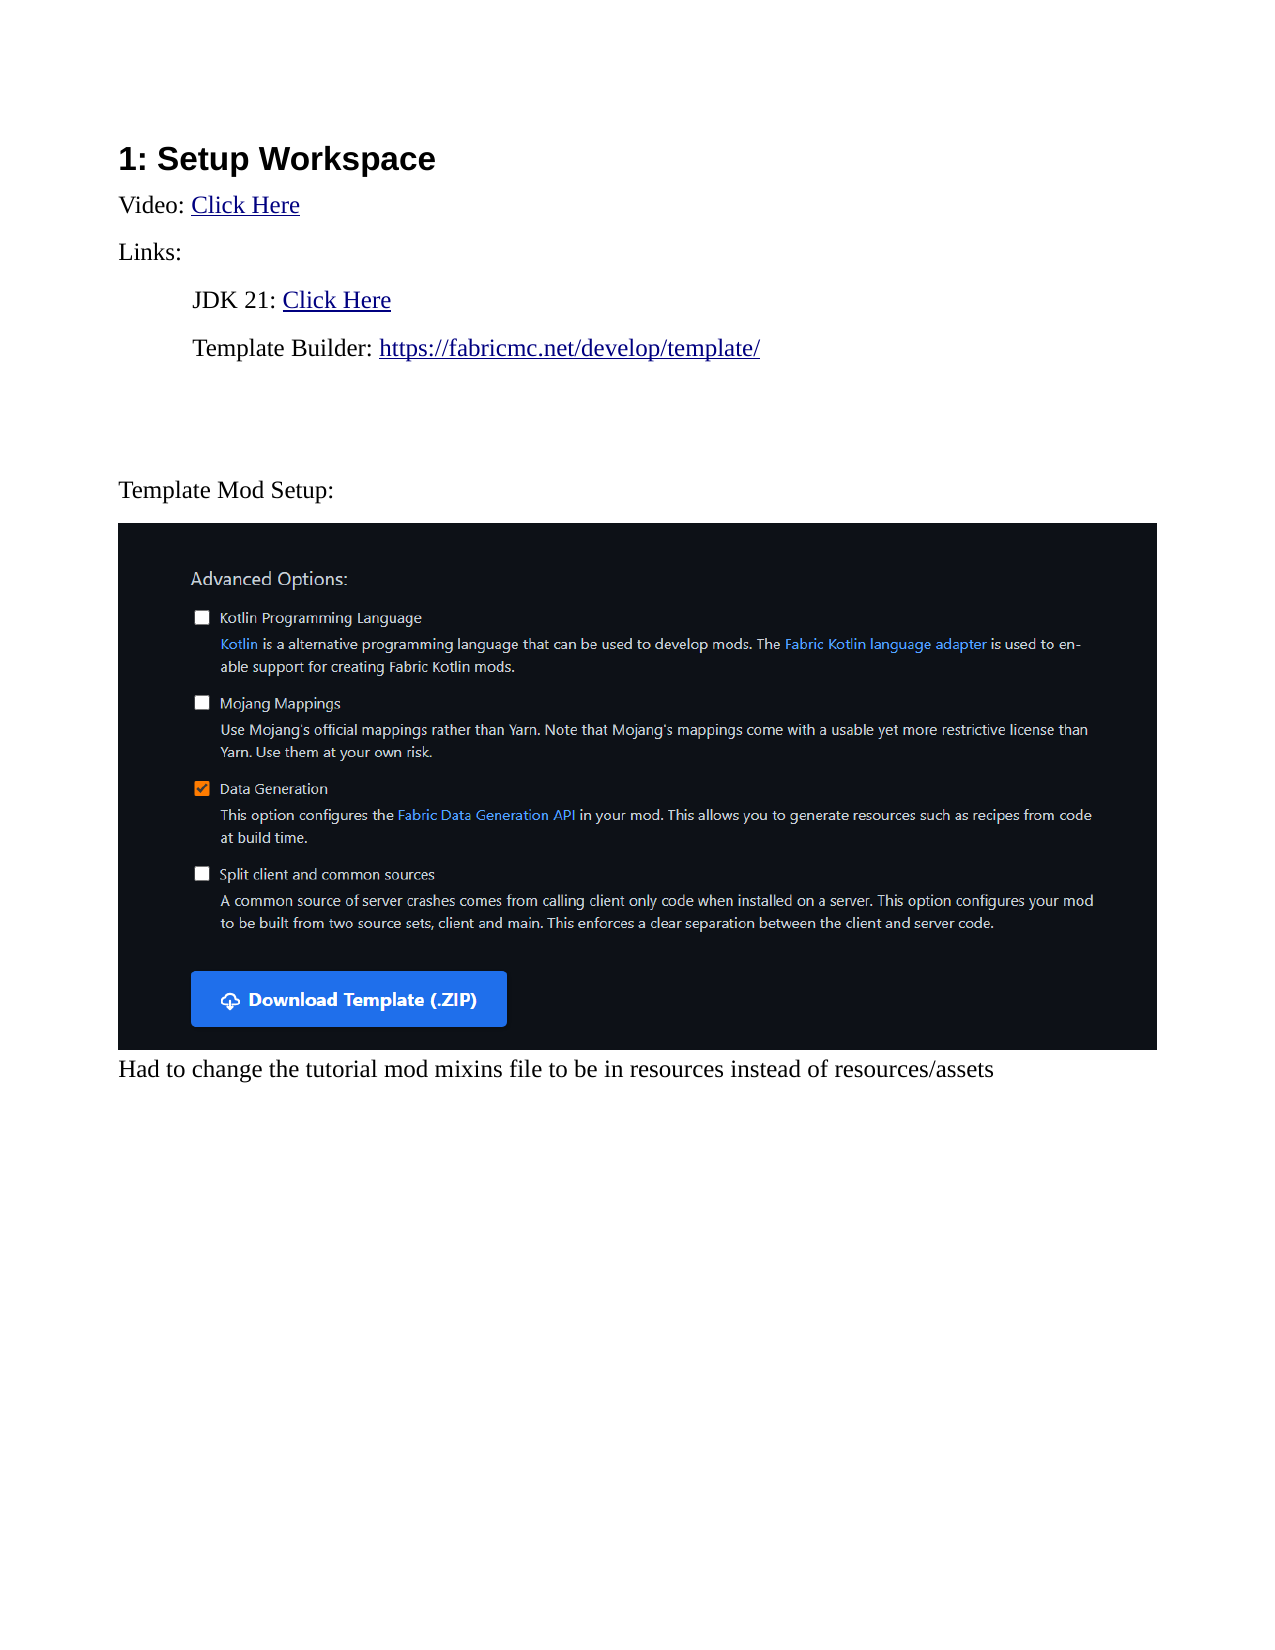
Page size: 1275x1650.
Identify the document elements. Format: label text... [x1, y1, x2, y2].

text Template Builder: https://fabricmc.net/develop/template/ [118, 333, 1157, 361]
text Video: Click Here [118, 190, 1157, 219]
text Had to change the tutorial mod mixins file to be in resources instead of resources/assets [118, 1050, 1157, 1082]
text Template Mod Setup: [118, 476, 1157, 504]
text Links: [118, 237, 1157, 266]
subtitle 1: Setup Workspace [118, 139, 1157, 177]
picture [118, 523, 1157, 1050]
text JDK 21: Click Here [118, 285, 1157, 314]
